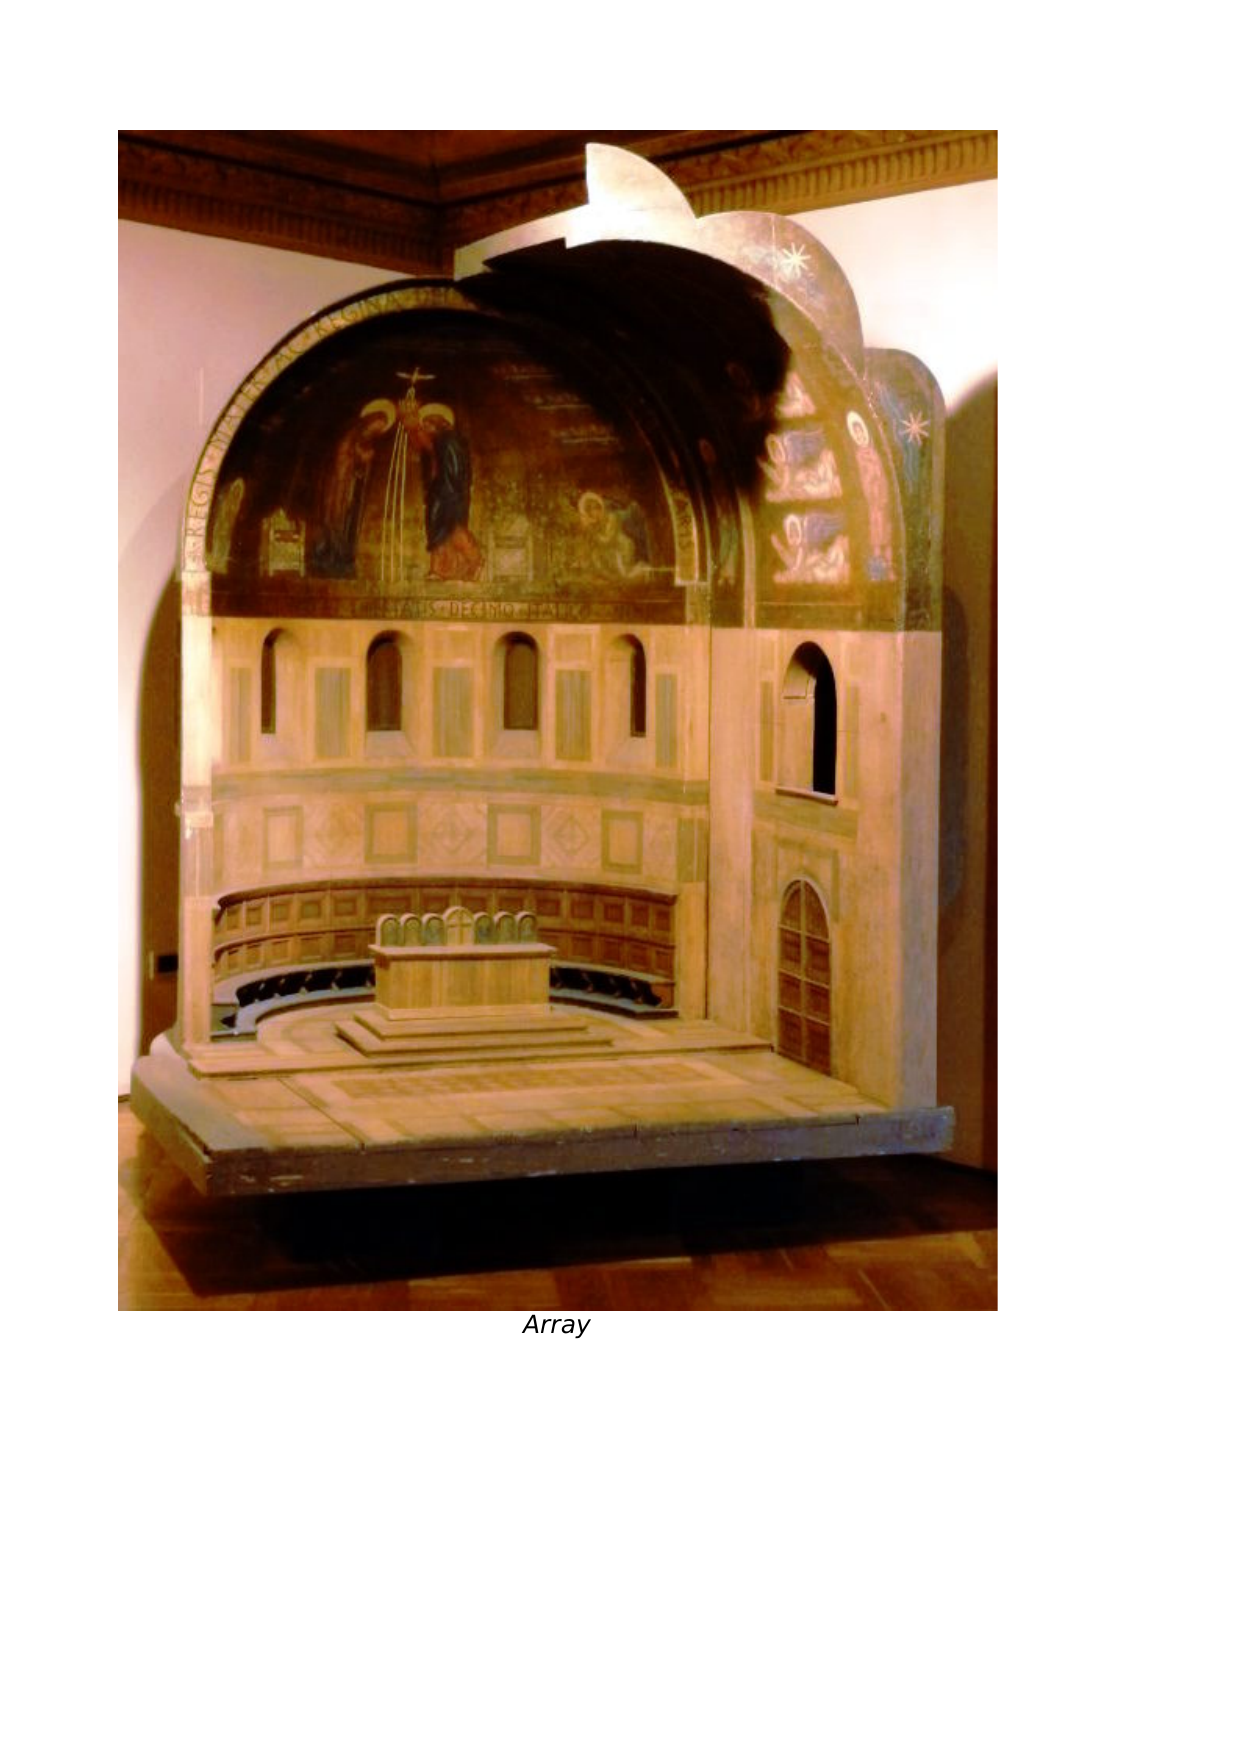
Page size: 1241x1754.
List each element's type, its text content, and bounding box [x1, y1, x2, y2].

text Array [118, 1311, 998, 1339]
picture [118, 130, 998, 1311]
